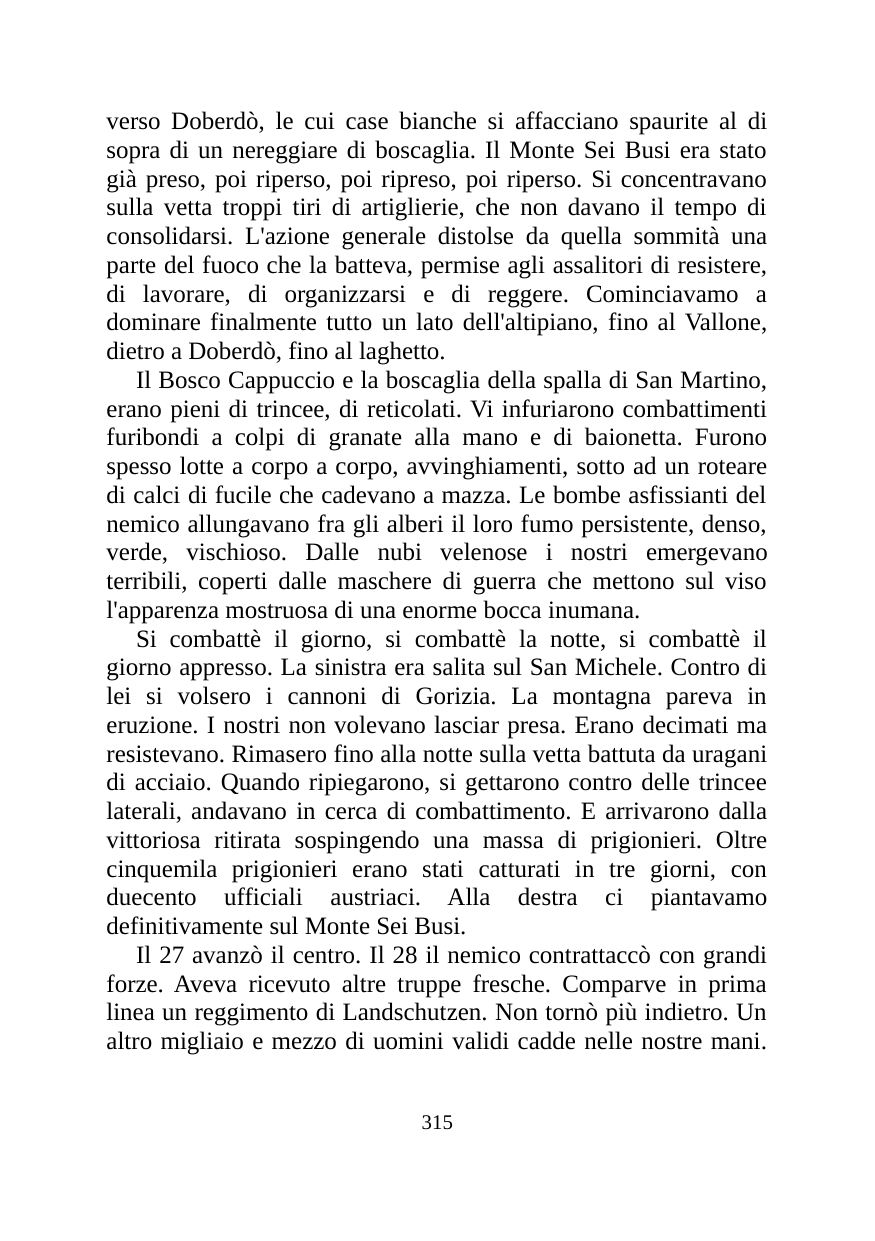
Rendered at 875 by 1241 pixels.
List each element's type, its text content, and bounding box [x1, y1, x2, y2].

text verso Doberdò, le cui case bianche si affacciano spaurite al di sopra di un nereggiare di boscaglia. Il Monte Sei Busi era stato già preso, poi riperso, poi ripreso, poi riperso. Si concentravano sulla vetta troppi tiri di artiglierie, che non davano il tempo di consolidarsi. L'azione generale distolse da quella sommità una parte del fuoco che la batteva, permise agli assalitori di resistere, di lavorare, di organizzarsi e di reggere. Cominciavamo a dominare finalmente tutto un lato dell'altipiano, fino al Vallone, dietro a Doberdò, fino al laghetto. [106, 106, 768, 365]
text Si combattè il giorno, si combattè la notte, si combattè il giorno appresso. La sinistra era salita sul San Michele. Contro di lei si volsero i cannoni di Gorizia. La montagna pareva in eruzione. I nostri non volevano lasciar presa. Erano decimati ma resistevano. Rimasero fino alla notte sulla vetta battuta da uragani di acciaio. Quando ripiegarono, si gettarono contro delle trincee laterali, andavano in cerca di combattimento. E arrivarono dalla vittoriosa ritirata sospingendo una massa di prigionieri. Oltre cinquemila prigionieri erano stati catturati in tre giorni, con duecento ufficiali austriaci. Alla destra ci piantavamo definitivamente sul Monte Sei Busi. [106, 624, 768, 940]
text Il 27 avanzò il centro. Il 28 il nemico contrattaccò con grandi forze. Aveva ricevuto altre truppe fresche. Comparve in prima linea un reggimento di Landschutzen. Non tornò più indietro. Un altro migliaio e mezzo di uomini validi cadde nelle nostre mani. [106, 940, 768, 1055]
text Il Bosco Cappuccio e la boscaglia della spalla di San Martino, erano pieni di trincee, di reticolati. Vi infuriarono combattimenti furibondi a colpi di granate alla mano e di baionetta. Furono spesso lotte a corpo a corpo, avvinghiamenti, sotto ad un roteare di calci di fucile che cadevano a mazza. Le bombe asfissianti del nemico allungavano fra gli alberi il loro fumo persistente, denso, verde, vischioso. Dalle nubi velenose i nostri emergevano terribili, coperti dalle maschere di guerra che mettono sul viso l'apparenza mostruosa di una enorme bocca inumana. [106, 365, 768, 624]
